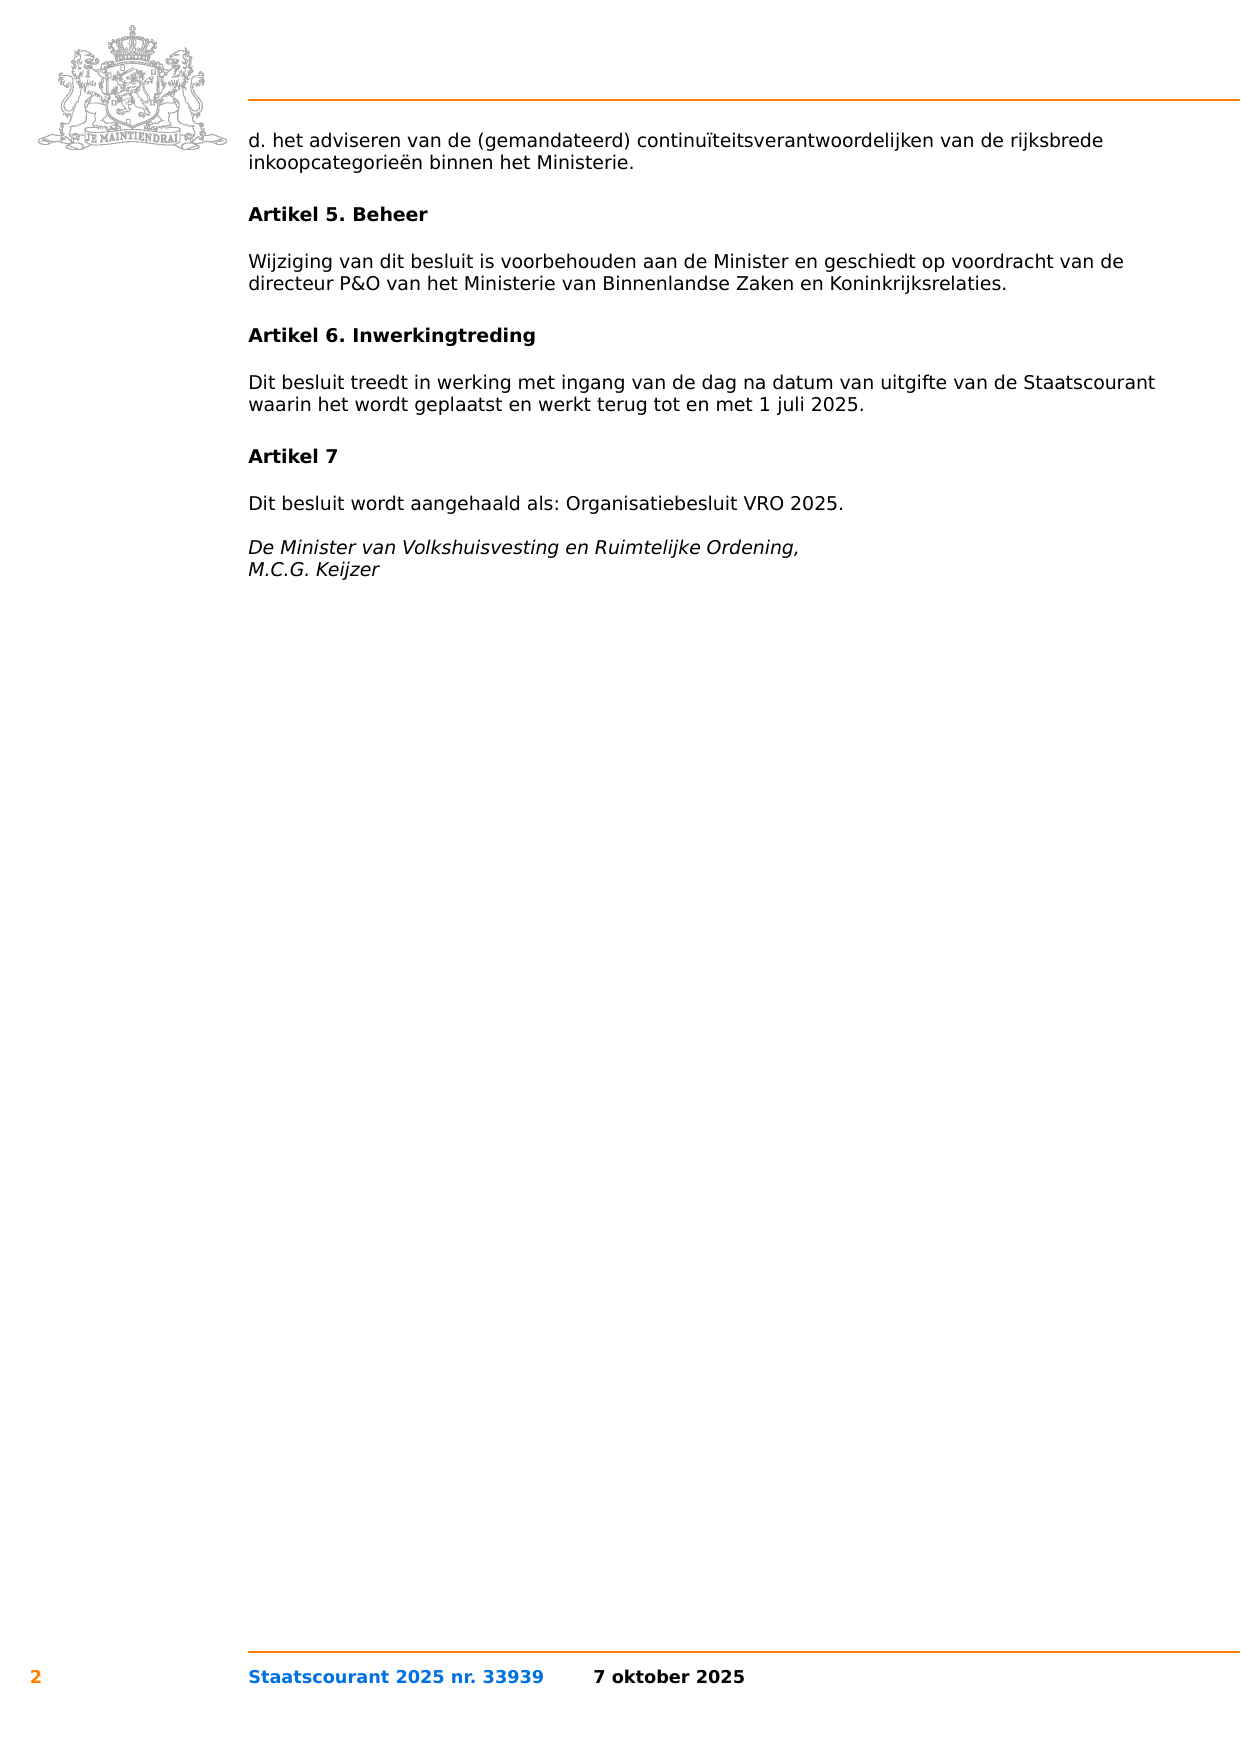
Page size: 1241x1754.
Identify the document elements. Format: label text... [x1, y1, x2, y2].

text Dit besluit wordt aangehaald als: Organisatiebesluit VRO 2025. [248, 493, 1163, 515]
text Wijziging van dit besluit is voorbehouden aan de Minister en geschiedt op voordracht van de directeur P&O van het Ministerie van Binnenlandse Zaken en Koninkrijksrelaties. [248, 251, 1163, 295]
text Dit besluit treedt in werking met ingang van de dag na datum van uitgifte van de Staatscourant waarin het wordt geplaatst en werkt terug tot en met 1 juli 2025. [248, 372, 1163, 416]
text De Minister van Volkshuisvesting en Ruimtelijke Ordening, M.C.G. Keijzer [248, 537, 1163, 581]
subtitle Artikel 7 [248, 446, 1163, 468]
picture [38, 25, 227, 150]
text d. het adviseren van de (gemandateerd) continuïteitsverantwoordelijken van de rijksbrede inkoopcategorieën binnen het Ministerie. [248, 130, 1163, 174]
subtitle Artikel 6. Inwerkingtreding [248, 325, 1163, 347]
subtitle Artikel 5. Beheer [248, 204, 1163, 226]
